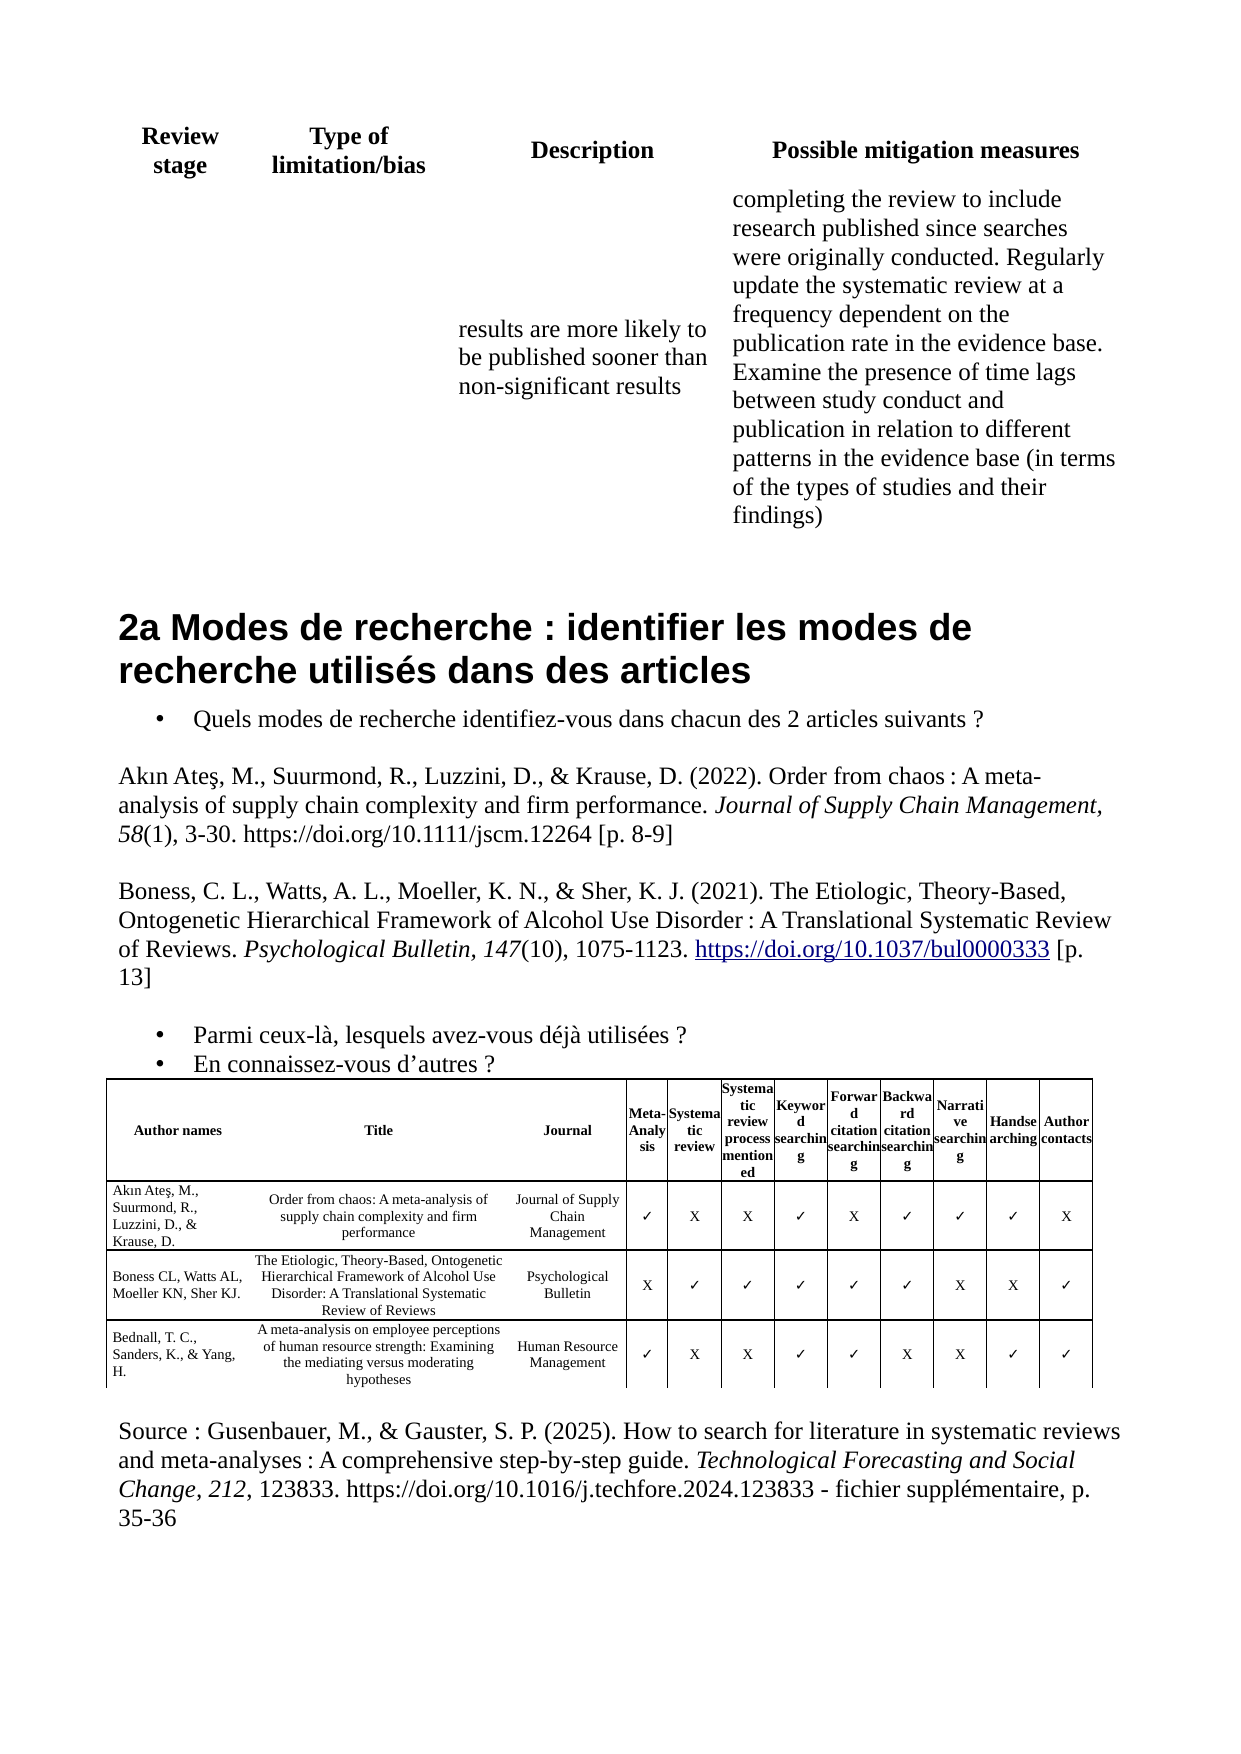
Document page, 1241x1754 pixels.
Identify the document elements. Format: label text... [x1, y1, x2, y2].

table_cell Human Resource Management [508, 1321, 626, 1388]
table_header Title [249, 1080, 508, 1180]
text Akın Ateş, M., Suurmond, R., Luzzini, D., & Krause, D. (2022). Order from chaos : A meta-analysis of supply chain complexity and firm performance. Journal of Supply Chain Management, 58(1), 3‑30. https://doi.org/10.1111/jscm.12264 [p. 8-9] [118, 761, 1122, 847]
text Boness, C. L., Watts, A. L., Moeller, K. N., & Sher, K. J. (2021). The Etiologic, Theory-Based, Ontogenetic Hierarchical Framework of Alcohol Use Disorder : A Translational Systematic Review of Reviews. Psychological Bulletin, 147(10), 1075‑1123. https://doi.org/10.1037/bul0000333 [p. 13] [118, 876, 1122, 991]
table_header Systematic review process mentioned [722, 1080, 774, 1180]
table_header Type of limitation/bias [242, 118, 455, 181]
table_cell Bednall, T. C., Sanders, K., & Yang, H. [107, 1321, 249, 1388]
table_header Meta-Analysis [627, 1080, 667, 1180]
table_cell ✓ [828, 1251, 880, 1318]
table_cell Psychological Bulletin [508, 1251, 626, 1318]
table_cell X [934, 1321, 986, 1388]
table_cell X [881, 1321, 933, 1388]
table_header Keyword searching [775, 1080, 827, 1180]
table_cell ✓ [775, 1182, 827, 1249]
table_cell A meta‐analysis on employee perceptions of human resource strength: Examining the mediating versus moderating hypotheses [249, 1321, 508, 1388]
table_cell ✓ [934, 1182, 986, 1249]
table_cell ✓ [1040, 1321, 1092, 1388]
table_cell X [987, 1251, 1039, 1318]
table_header Journal [508, 1080, 626, 1180]
table_cell Akın Ateş, M., Suurmond, R., Luzzini, D., & Krause, D. [107, 1182, 249, 1249]
table_cell ✓ [627, 1321, 667, 1388]
table_header Narrative searching [934, 1080, 986, 1180]
table_header Description [455, 118, 729, 181]
table_cell ✓ [668, 1251, 721, 1318]
table_cell Order from chaos: A meta‐analysis of supply chain complexity and firm performance [249, 1182, 508, 1249]
table_cell The Etiologic, Theory-Based, Ontogenetic Hierarchical Framework of Alcohol Use Disorder: A Translational Systematic Review of Reviews [249, 1251, 508, 1318]
table_cell ✓ [987, 1182, 1039, 1249]
table_cell [242, 181, 455, 532]
table_cell X [934, 1251, 986, 1318]
table_cell ✓ [627, 1182, 667, 1249]
table_cell X [627, 1251, 667, 1318]
table_header Review stage [118, 118, 242, 181]
table_cell ✓ [775, 1251, 827, 1318]
table_cell results are more likely to be published sooner than non-significant results [455, 181, 729, 532]
text Source : Gusenbauer, M., & Gauster, S. P. (2025). How to search for literature in systematic reviews and meta-analyses : A comprehensive step-by-step guide. Technological Forecasting and Social Change, 212, 123833. https://doi.org/10.1016/j.techfore.2024.123833 - fichier supplémentaire, p. 35-36 [118, 1416, 1122, 1531]
table_cell X [722, 1321, 774, 1388]
list Quels modes de recherche identifiez-vous dans chacun des 2 articles suivants ? [156, 704, 1122, 732]
table_cell ✓ [881, 1251, 933, 1318]
table_cell Boness CL, Watts AL, Moeller KN, Sher KJ. [107, 1251, 249, 1318]
table_cell ✓ [828, 1321, 880, 1388]
list En connaissez-vous d’autres ? [156, 1049, 1122, 1077]
table_header Forward citation searching [828, 1080, 880, 1180]
table_cell X [722, 1182, 774, 1249]
table_cell X [1040, 1182, 1092, 1249]
table_cell ✓ [881, 1182, 933, 1249]
table_cell ✓ [775, 1321, 827, 1388]
table_cell [118, 181, 242, 532]
table_cell ✓ [722, 1251, 774, 1318]
table_header Possible mitigation measures [730, 118, 1122, 181]
table_cell X [828, 1182, 880, 1249]
table_cell ✓ [987, 1321, 1039, 1388]
table_cell Journal of Supply Chain Management [508, 1182, 626, 1249]
table_header Author contacts [1040, 1080, 1092, 1180]
table_cell X [668, 1182, 721, 1249]
table_header Handsearching [987, 1080, 1039, 1180]
table_header Systematic review [668, 1080, 721, 1180]
table_cell ✓ [1040, 1251, 1092, 1318]
subtitle 2a Modes de recherche : identifier les modes de recherche utilisés dans des articles [118, 605, 1122, 691]
table_cell X [668, 1321, 721, 1388]
table_header Backward citation searching [881, 1080, 933, 1180]
table_header Author names [107, 1080, 249, 1180]
list Parmi ceux-là, lesquels avez-vous déjà utilisées ? [156, 1020, 1122, 1049]
table_cell completing the review to include research published since searches were originally conducted. Regularly update the systematic review at a frequency dependent on the publication rate in the evidence base. Examine the presence of time lags between study conduct and publication in relation to different patterns in the evidence base (in terms of the types of studies and their findings) [730, 181, 1122, 532]
